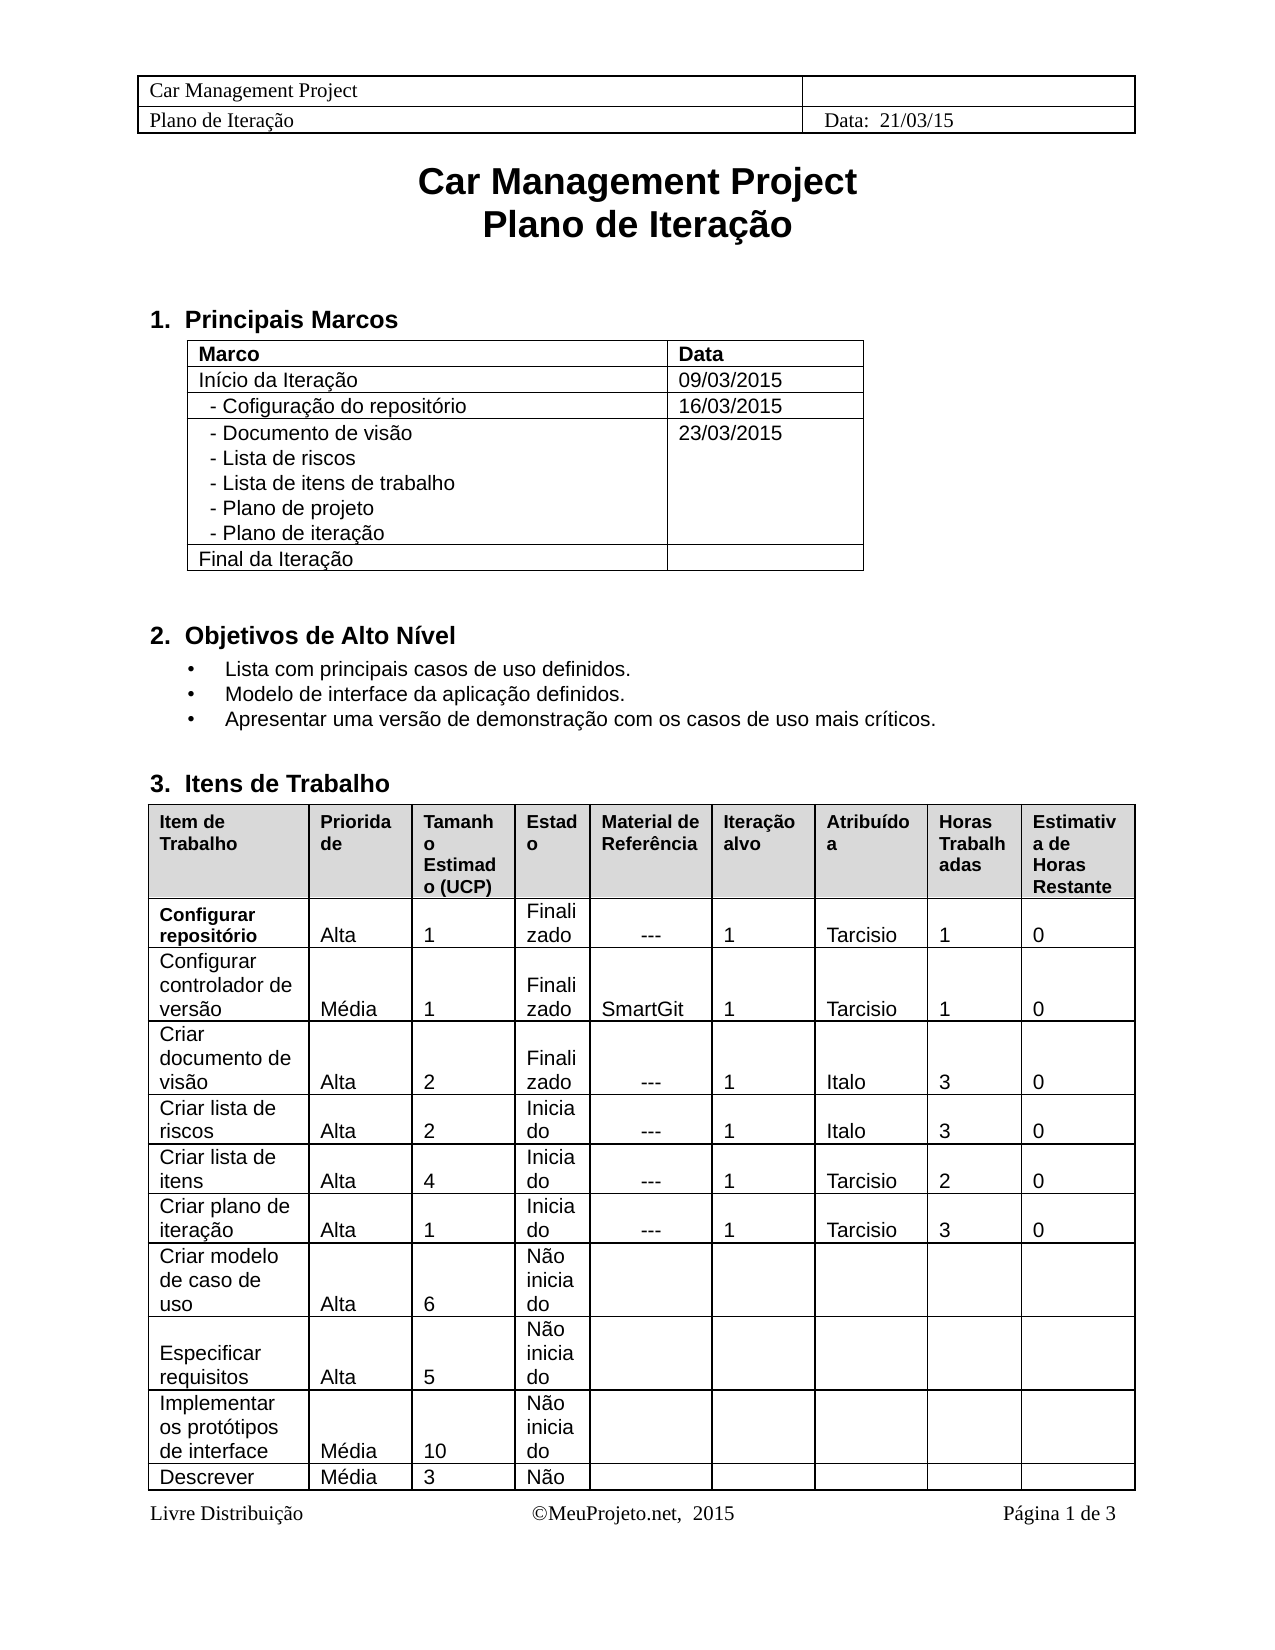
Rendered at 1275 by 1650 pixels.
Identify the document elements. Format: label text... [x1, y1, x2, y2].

table_header Marco [188, 341, 667, 366]
table_cell Alta [310, 1095, 411, 1143]
table_cell [1022, 1244, 1134, 1316]
table_cell Iniciado [516, 1095, 589, 1143]
table_cell 5 [413, 1317, 514, 1389]
table_cell Não [516, 1464, 589, 1489]
table_cell Finalizado [516, 899, 589, 947]
subtitle Car Management Project [150, 159, 1125, 202]
table_cell Implementar os protótipos de interface [149, 1391, 308, 1462]
table_cell 0 [1022, 948, 1134, 1020]
table_cell 1 [713, 1022, 814, 1094]
table_cell [928, 1464, 1021, 1489]
table_cell 23/03/2015 [668, 419, 863, 544]
table_cell Descrever [149, 1464, 308, 1489]
table_header Iteração alvo [713, 805, 814, 897]
table_cell 1 [713, 899, 814, 947]
table_cell 0 [1022, 1145, 1134, 1193]
table_cell 1 [413, 1194, 514, 1242]
table_cell --- [591, 899, 711, 947]
table_cell [713, 1464, 814, 1489]
table_header Estado [516, 805, 589, 897]
table_cell --- [591, 1194, 711, 1242]
subtitle 2. Objetivos de Alto Nível [150, 621, 1125, 650]
table_cell 1 [928, 899, 1021, 947]
table_cell 0 [1022, 1194, 1134, 1242]
table_cell 2 [928, 1145, 1021, 1193]
table_cell [816, 1244, 927, 1316]
table_cell [1022, 1464, 1134, 1489]
table_header Material de Referência [591, 805, 711, 897]
table_cell --- [591, 1095, 711, 1143]
table_cell [816, 1391, 927, 1462]
table_cell [1022, 1317, 1134, 1389]
table_cell [591, 1244, 711, 1316]
table_cell Não iniciado [516, 1244, 589, 1316]
list Lista com principais casos de uso definidos. [187, 656, 1125, 681]
table_header Atribuído a [816, 805, 927, 897]
table_cell 3 [928, 1095, 1021, 1143]
table_cell 10 [413, 1391, 514, 1462]
table_cell Iniciado [516, 1145, 589, 1193]
table_cell [928, 1317, 1021, 1389]
table_cell Configurar controlador de versão [149, 948, 308, 1020]
table_cell 09/03/2015 [668, 367, 863, 392]
table_cell Não iniciado [516, 1317, 589, 1389]
table_cell Alta [310, 1244, 411, 1316]
list Apresentar uma versão de demonstração com os casos de uso mais críticos. [187, 706, 1125, 731]
table_cell Finalizado [516, 948, 589, 1020]
table_header Prioridade [310, 805, 411, 897]
table_cell 16/03/2015 [668, 393, 863, 418]
table_cell - Cofiguração do repositório [188, 393, 667, 418]
table_cell [591, 1317, 711, 1389]
table_cell Finalizado [516, 1022, 589, 1094]
table_cell [713, 1317, 814, 1389]
table_cell 1 [413, 948, 514, 1020]
table_cell --- [591, 1145, 711, 1193]
table_cell Tarcisio [816, 1194, 927, 1242]
table_cell Alta [310, 1022, 411, 1094]
table_header Item de Trabalho [149, 805, 308, 897]
table_cell Tarcisio [816, 899, 927, 947]
table_header Estimativa de Horas Restante [1022, 805, 1134, 897]
table_cell SmartGit [591, 948, 711, 1020]
table_cell Alta [310, 1194, 411, 1242]
table_cell [1022, 1391, 1134, 1462]
table_cell --- [591, 1022, 711, 1094]
table_header Data [668, 341, 863, 366]
table_cell 6 [413, 1244, 514, 1316]
table_cell 1 [413, 899, 514, 947]
table_cell Média [310, 948, 411, 1020]
table_cell 3 [928, 1022, 1021, 1094]
table_cell Média [310, 1464, 411, 1489]
table_cell 1 [713, 1095, 814, 1143]
table_cell Final da Iteração [188, 545, 667, 570]
table_cell - Documento de visão - Lista de riscos - Lista de itens de trabalho - Plano de projeto - Plano de iteração [188, 419, 667, 544]
table_cell 3 [413, 1464, 514, 1489]
table_cell Italo [816, 1095, 927, 1143]
table_cell Criar modelo de caso de uso [149, 1244, 308, 1316]
list Modelo de interface da aplicação definidos. [187, 681, 1125, 706]
table_cell Criar lista de riscos [149, 1095, 308, 1143]
table_cell Início da Iteração [188, 367, 667, 392]
table_cell 4 [413, 1145, 514, 1193]
table_cell Iniciado [516, 1194, 589, 1242]
table_cell Não iniciado [516, 1391, 589, 1462]
table_cell Tarcisio [816, 1145, 927, 1193]
table_cell Italo [816, 1022, 927, 1094]
table_cell Especificar requisitos [149, 1317, 308, 1389]
table_cell [713, 1244, 814, 1316]
table_cell Alta [310, 1145, 411, 1193]
table_cell [928, 1244, 1021, 1316]
table_cell 0 [1022, 1022, 1134, 1094]
table_cell 1 [713, 1145, 814, 1193]
table_cell Média [310, 1391, 411, 1462]
table_cell [668, 545, 863, 570]
table_cell 2 [413, 1095, 514, 1143]
table_cell Tarcisio [816, 948, 927, 1020]
table_cell [816, 1317, 927, 1389]
table_cell Criar plano de iteração [149, 1194, 308, 1242]
table_cell Configurar repositório [149, 899, 308, 947]
table_cell Alta [310, 1317, 411, 1389]
table_cell [928, 1391, 1021, 1462]
table_cell Alta [310, 899, 411, 947]
table_cell 1 [713, 1194, 814, 1242]
table_cell Criar documento de visão [149, 1022, 308, 1094]
table_cell 3 [928, 1194, 1021, 1242]
table_cell 0 [1022, 1095, 1134, 1143]
table_cell [816, 1464, 927, 1489]
table_cell [713, 1391, 814, 1462]
subtitle 3. Itens de Trabalho [150, 769, 1125, 798]
table_cell 1 [928, 948, 1021, 1020]
table_cell 1 [713, 948, 814, 1020]
table_cell 0 [1022, 899, 1134, 947]
table_cell [591, 1391, 711, 1462]
table_cell [591, 1464, 711, 1489]
table_cell Criar lista de itens [149, 1145, 308, 1193]
table_header Horas Trabalhadas [928, 805, 1021, 897]
subtitle Plano de Iteração [150, 202, 1125, 245]
table_cell 2 [413, 1022, 514, 1094]
subtitle 1. Principais Marcos [150, 305, 1125, 334]
table_header Tamanho Estimado (UCP) [413, 805, 514, 897]
